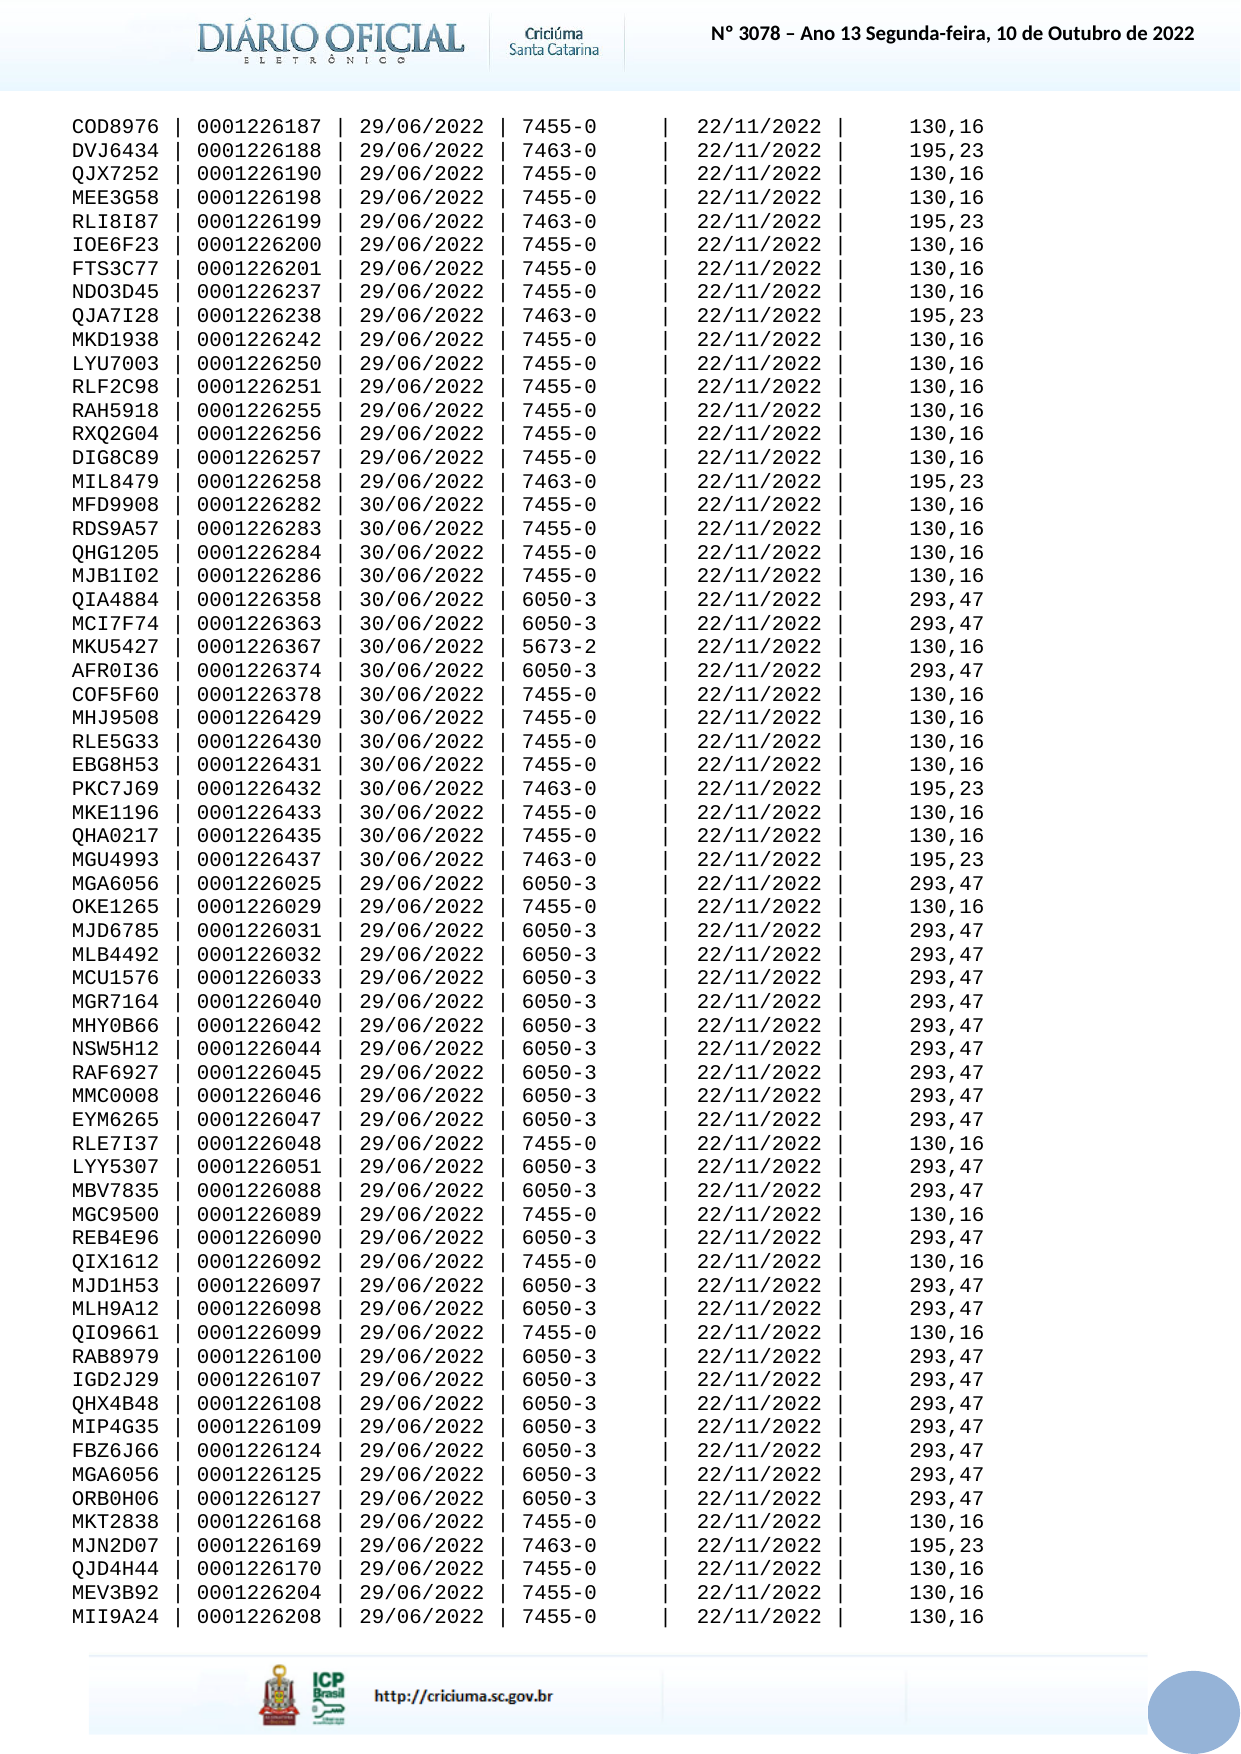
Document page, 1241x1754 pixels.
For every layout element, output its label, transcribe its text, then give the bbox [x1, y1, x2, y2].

text MBV7835 | 0001226088 | 29/06/2022 | 6050-3 | 22/11/2022 | 293,47 [59, 1180, 1167, 1204]
text PKC7J69 | 0001226432 | 30/06/2022 | 7463-0 | 22/11/2022 | 195,23 [59, 778, 1167, 802]
text MII9A24 | 0001226208 | 29/06/2022 | 7455-0 | 22/11/2022 | 130,16 [59, 1606, 1167, 1629]
text MJB1I02 | 0001226286 | 30/06/2022 | 7455-0 | 22/11/2022 | 130,16 [59, 565, 1167, 589]
text QHX4B48 | 0001226108 | 29/06/2022 | 6050-3 | 22/11/2022 | 293,47 [59, 1393, 1167, 1417]
text RLF2C98 | 0001226251 | 29/06/2022 | 7455-0 | 22/11/2022 | 130,16 [59, 376, 1167, 400]
text EBG8H53 | 0001226431 | 30/06/2022 | 7455-0 | 22/11/2022 | 130,16 [59, 754, 1167, 778]
text RAH5918 | 0001226255 | 29/06/2022 | 7455-0 | 22/11/2022 | 130,16 [59, 400, 1167, 423]
text MLB4492 | 0001226032 | 29/06/2022 | 6050-3 | 22/11/2022 | 293,47 [59, 944, 1167, 967]
text REB4E96 | 0001226090 | 29/06/2022 | 6050-3 | 22/11/2022 | 293,47 [59, 1227, 1167, 1251]
text RLI8I87 | 0001226199 | 29/06/2022 | 7463-0 | 22/11/2022 | 195,23 [59, 211, 1167, 234]
text AFR0I36 | 0001226374 | 30/06/2022 | 6050-3 | 22/11/2022 | 293,47 [59, 660, 1167, 683]
text MIL8479 | 0001226258 | 29/06/2022 | 7463-0 | 22/11/2022 | 195,23 [59, 471, 1167, 494]
text MKU5427 | 0001226367 | 30/06/2022 | 5673-2 | 22/11/2022 | 130,16 [59, 636, 1167, 660]
text MCU1576 | 0001226033 | 29/06/2022 | 6050-3 | 22/11/2022 | 293,47 [59, 967, 1167, 991]
text QIX1612 | 0001226092 | 29/06/2022 | 7455-0 | 22/11/2022 | 130,16 [59, 1251, 1167, 1275]
text QJX7252 | 0001226190 | 29/06/2022 | 7455-0 | 22/11/2022 | 130,16 [59, 163, 1167, 187]
text LYU7003 | 0001226250 | 29/06/2022 | 7455-0 | 22/11/2022 | 130,16 [59, 352, 1167, 376]
text MGR7164 | 0001226040 | 29/06/2022 | 6050-3 | 22/11/2022 | 293,47 [59, 991, 1167, 1014]
text MGU4993 | 0001226437 | 30/06/2022 | 7463-0 | 22/11/2022 | 195,23 [59, 849, 1167, 873]
text LYY5307 | 0001226051 | 29/06/2022 | 6050-3 | 22/11/2022 | 293,47 [59, 1156, 1167, 1180]
text MCI7F74 | 0001226363 | 30/06/2022 | 6050-3 | 22/11/2022 | 293,47 [59, 613, 1167, 636]
text MJD6785 | 0001226031 | 29/06/2022 | 6050-3 | 22/11/2022 | 293,47 [59, 920, 1167, 944]
text QJA7I28 | 0001226238 | 29/06/2022 | 7463-0 | 22/11/2022 | 195,23 [59, 305, 1167, 329]
text DIG8C89 | 0001226257 | 29/06/2022 | 7455-0 | 22/11/2022 | 130,16 [59, 447, 1167, 471]
text IGD2J29 | 0001226107 | 29/06/2022 | 6050-3 | 22/11/2022 | 293,47 [59, 1369, 1167, 1393]
text FTS3C77 | 0001226201 | 29/06/2022 | 7455-0 | 22/11/2022 | 130,16 [59, 258, 1167, 282]
text MGA6056 | 0001226125 | 29/06/2022 | 6050-3 | 22/11/2022 | 293,47 [59, 1464, 1167, 1487]
text MKE1196 | 0001226433 | 30/06/2022 | 7455-0 | 22/11/2022 | 130,16 [59, 802, 1167, 825]
text MMC0008 | 0001226046 | 29/06/2022 | 6050-3 | 22/11/2022 | 293,47 [59, 1086, 1167, 1109]
text MGA6056 | 0001226025 | 29/06/2022 | 6050-3 | 22/11/2022 | 293,47 [59, 873, 1167, 896]
text QIO9661 | 0001226099 | 29/06/2022 | 7455-0 | 22/11/2022 | 130,16 [59, 1322, 1167, 1346]
text MKT2838 | 0001226168 | 29/06/2022 | 7455-0 | 22/11/2022 | 130,16 [59, 1511, 1167, 1535]
text NDO3D45 | 0001226237 | 29/06/2022 | 7455-0 | 22/11/2022 | 130,16 [59, 282, 1167, 305]
text RLE7I37 | 0001226048 | 29/06/2022 | 7455-0 | 22/11/2022 | 130,16 [59, 1133, 1167, 1156]
text COD8976 | 0001226187 | 29/06/2022 | 7455-0 | 22/11/2022 | 130,16 [59, 116, 1167, 140]
text MEV3B92 | 0001226204 | 29/06/2022 | 7455-0 | 22/11/2022 | 130,16 [59, 1582, 1167, 1606]
text ORB0H06 | 0001226127 | 29/06/2022 | 6050-3 | 22/11/2022 | 293,47 [59, 1487, 1167, 1511]
text COF5F60 | 0001226378 | 30/06/2022 | 7455-0 | 22/11/2022 | 130,16 [59, 683, 1167, 707]
text DVJ6434 | 0001226188 | 29/06/2022 | 7463-0 | 22/11/2022 | 195,23 [59, 140, 1167, 163]
text OKE1265 | 0001226029 | 29/06/2022 | 7455-0 | 22/11/2022 | 130,16 [59, 896, 1167, 920]
text RXQ2G04 | 0001226256 | 29/06/2022 | 7455-0 | 22/11/2022 | 130,16 [59, 423, 1167, 447]
text QJD4H44 | 0001226170 | 29/06/2022 | 7455-0 | 22/11/2022 | 130,16 [59, 1558, 1167, 1582]
text MFD9908 | 0001226282 | 30/06/2022 | 7455-0 | 22/11/2022 | 130,16 [59, 494, 1167, 518]
text EYM6265 | 0001226047 | 29/06/2022 | 6050-3 | 22/11/2022 | 293,47 [59, 1109, 1167, 1133]
text MLH9A12 | 0001226098 | 29/06/2022 | 6050-3 | 22/11/2022 | 293,47 [59, 1298, 1167, 1322]
text MEE3G58 | 0001226198 | 29/06/2022 | 7455-0 | 22/11/2022 | 130,16 [59, 187, 1167, 211]
text MJD1H53 | 0001226097 | 29/06/2022 | 6050-3 | 22/11/2022 | 293,47 [59, 1275, 1167, 1298]
text RLE5G33 | 0001226430 | 30/06/2022 | 7455-0 | 22/11/2022 | 130,16 [59, 731, 1167, 754]
text RAB8979 | 0001226100 | 29/06/2022 | 6050-3 | 22/11/2022 | 293,47 [59, 1346, 1167, 1369]
text RDS9A57 | 0001226283 | 30/06/2022 | 7455-0 | 22/11/2022 | 130,16 [59, 518, 1167, 542]
text MHY0B66 | 0001226042 | 29/06/2022 | 6050-3 | 22/11/2022 | 293,47 [59, 1014, 1167, 1038]
text QIA4884 | 0001226358 | 30/06/2022 | 6050-3 | 22/11/2022 | 293,47 [59, 589, 1167, 613]
text IOE6F23 | 0001226200 | 29/06/2022 | 7455-0 | 22/11/2022 | 130,16 [59, 234, 1167, 258]
text MKD1938 | 0001226242 | 29/06/2022 | 7455-0 | 22/11/2022 | 130,16 [59, 329, 1167, 352]
text QHG1205 | 0001226284 | 30/06/2022 | 7455-0 | 22/11/2022 | 130,16 [59, 542, 1167, 565]
text MJN2D07 | 0001226169 | 29/06/2022 | 7463-0 | 22/11/2022 | 195,23 [59, 1535, 1167, 1558]
text RAF6927 | 0001226045 | 29/06/2022 | 6050-3 | 22/11/2022 | 293,47 [59, 1062, 1167, 1086]
text MHJ9508 | 0001226429 | 30/06/2022 | 7455-0 | 22/11/2022 | 130,16 [59, 707, 1167, 731]
text FBZ6J66 | 0001226124 | 29/06/2022 | 6050-3 | 22/11/2022 | 293,47 [59, 1440, 1167, 1464]
text QHA0217 | 0001226435 | 30/06/2022 | 7455-0 | 22/11/2022 | 130,16 [59, 825, 1167, 849]
text NSW5H12 | 0001226044 | 29/06/2022 | 6050-3 | 22/11/2022 | 293,47 [59, 1038, 1167, 1062]
text MIP4G35 | 0001226109 | 29/06/2022 | 6050-3 | 22/11/2022 | 293,47 [59, 1417, 1167, 1440]
text MGC9500 | 0001226089 | 29/06/2022 | 7455-0 | 22/11/2022 | 130,16 [59, 1204, 1167, 1227]
